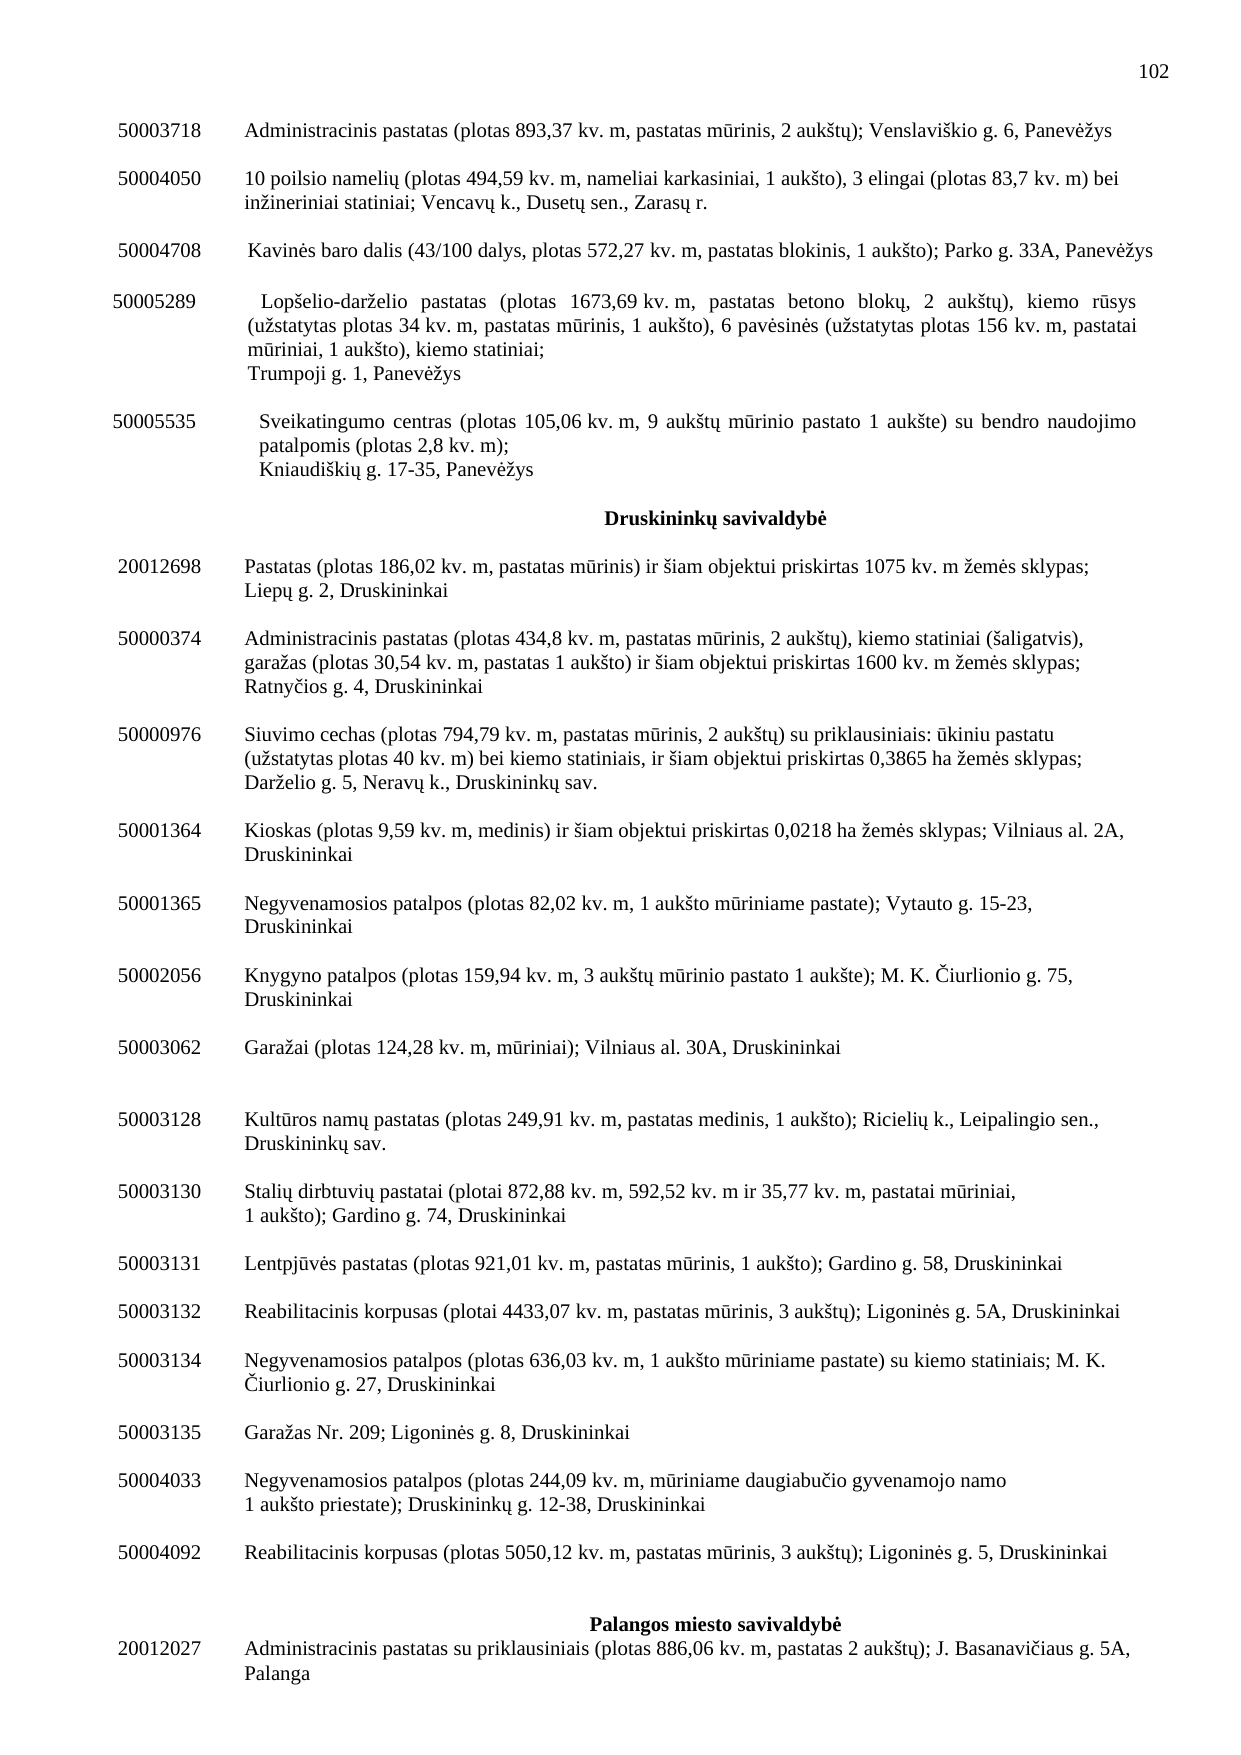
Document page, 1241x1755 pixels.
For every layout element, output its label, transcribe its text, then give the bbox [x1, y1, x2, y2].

table_cell [101, 794, 1198, 818]
table_cell 50005289 [101, 289, 233, 409]
table_cell Administracinis pastatas (plotas 893,37 kv. m, pastatas mūrinis, 2 aukštų); Venslaviškio g. 6, Panevėžys [233, 118, 1148, 142]
table_cell 50003132 [101, 1300, 233, 1323]
table_cell Negyvenamosios patalpos (plotas 82,02 kv. m, 1 aukšto mūriniame pastate); Vytauto g. 15-23, Druskininkai [233, 890, 1148, 938]
table_cell [1198, 890, 1207, 938]
table_cell [1193, 289, 1198, 409]
table_cell 50001365 [101, 890, 233, 938]
table_cell [1178, 890, 1192, 938]
table_cell [1178, 1468, 1192, 1516]
table_cell Garažai (plotas 124,28 kv. m, mūriniai); Vilniaus al. 30A, Druskininkai [233, 1035, 1148, 1059]
table_cell [1198, 1588, 1207, 1612]
table_cell [1148, 1251, 1163, 1275]
table_cell [1178, 118, 1192, 142]
table_cell [1207, 1179, 1240, 1227]
table_cell [1198, 1324, 1207, 1348]
table_cell 50002056 [101, 963, 233, 1011]
table_cell Pastatas (plotas 186,02 kv. m, pastatas mūrinis) ir šiam objektui priskirtas 1075 kv. m žemės sklypas; Liepų g. 2, Druskininkai [233, 554, 1148, 602]
table_cell [1198, 1468, 1207, 1516]
table_cell [1193, 166, 1198, 214]
table_cell [101, 1444, 1198, 1468]
table_cell [1198, 554, 1207, 602]
table_cell [1178, 1300, 1192, 1323]
table_cell [1198, 505, 1207, 529]
table_cell [1178, 626, 1192, 698]
table_cell 50003718 [101, 118, 233, 142]
table_cell [1198, 963, 1207, 1011]
table_cell [1163, 1468, 1178, 1516]
table_cell [1163, 1300, 1178, 1323]
table_cell [1163, 1251, 1178, 1275]
table_cell [1198, 142, 1207, 166]
table_cell [1193, 890, 1198, 938]
table_cell [101, 1155, 1198, 1179]
table_cell [1193, 409, 1198, 505]
table_cell [1207, 1275, 1240, 1299]
table_cell [1178, 265, 1192, 289]
table_cell [1198, 1155, 1207, 1179]
table_cell [1207, 1324, 1240, 1348]
table_cell [1193, 963, 1198, 1011]
table_cell Stalių dirbtuvių pastatai (plotai 872,88 kv. m, 592,52 kv. m ir 35,77 kv. m, pastatai mūriniai, 1 aukšto); Gardino g. 74, Druskininkai [233, 1179, 1148, 1227]
table_cell [101, 1275, 1198, 1299]
table_cell [1198, 1540, 1207, 1564]
table_cell [1198, 722, 1207, 794]
table_cell [1193, 1468, 1198, 1516]
table_cell Administracinis pastatas (plotas 434,8 kv. m, pastatas mūrinis, 2 aukštų), kiemo statiniai (šaligatvis), garažas (plotas 30,54 kv. m, pastatas 1 aukšto) ir šiam objektui priskirtas 1600 kv. m žemės sklypas; Ratnyčios g. 4, Druskininkai [233, 626, 1148, 698]
table_cell [1198, 1227, 1207, 1251]
table_cell 20012698 [101, 554, 233, 602]
table_cell [1207, 1612, 1240, 1636]
table_cell [101, 1564, 1198, 1588]
table_cell [101, 698, 1198, 722]
table_cell [1207, 1588, 1240, 1612]
table_cell [1163, 289, 1178, 409]
table_cell Negyvenamosios patalpos (plotas 244,09 kv. m, mūriniame daugiabučio gyvenamojo namo 1 aukšto priestate); Druskininkų g. 12-38, Druskininkai [233, 1468, 1148, 1516]
table_cell [1163, 1636, 1178, 1684]
table_cell [1198, 1059, 1207, 1083]
table_cell [1178, 166, 1192, 214]
table_cell [1198, 1516, 1207, 1540]
table_cell [1198, 289, 1207, 409]
table_cell [101, 866, 1198, 890]
table_cell [1198, 214, 1207, 238]
table_cell [1207, 866, 1240, 890]
table_cell [1163, 409, 1178, 505]
table_cell [1163, 554, 1178, 602]
table_cell [1178, 289, 1192, 409]
table_cell Palangos miesto savivaldybė [233, 1612, 1198, 1636]
table_cell 50004092 [101, 1540, 233, 1564]
table_cell [1198, 818, 1207, 866]
table_cell [101, 1011, 1198, 1035]
table_cell [101, 1227, 1198, 1251]
table_cell [1178, 1251, 1192, 1275]
table_cell [1198, 530, 1207, 553]
table_cell [101, 1059, 1198, 1083]
table_cell [1207, 166, 1240, 214]
table_cell [1198, 1348, 1207, 1396]
table_cell 50000976 [101, 722, 233, 794]
table_cell [1207, 698, 1240, 722]
table_cell [1198, 1636, 1207, 1684]
table_cell [1178, 722, 1192, 794]
table_cell [1207, 1564, 1240, 1588]
table_cell [1148, 1540, 1163, 1564]
table_cell [1207, 1251, 1240, 1275]
table_cell [101, 1516, 1198, 1540]
table_cell [1198, 1275, 1207, 1299]
table_cell [1178, 1179, 1192, 1227]
table_cell 50004050 [101, 166, 233, 214]
table_cell 50005535 [101, 409, 233, 505]
table_cell [1163, 1348, 1178, 1396]
table_cell [1207, 239, 1240, 265]
table_cell [1198, 1011, 1207, 1035]
table_cell [233, 265, 1148, 289]
table_cell Knygyno patalpos (plotas 159,94 kv. m, 3 aukštų mūrinio pastato 1 aukšte); M. K. Čiurlionio g. 75, Druskininkai [233, 963, 1178, 1011]
table_cell Lopšelio-darželio pastatas (plotas 1673,69 kv. m, pastatas betono blokų, 2 aukštų), kiemo rūsys (užstatytas plotas 34 kv. m, pastatas mūrinis, 1 aukšto), 6 pavėsinės (užstatytas plotas 156 kv. m, pastatai mūriniai, 1 aukšto), kiemo statiniai; Trumpoji g. 1, Panevėžys [233, 289, 1148, 409]
table_cell [1193, 626, 1198, 698]
table_cell [1198, 1107, 1207, 1155]
table_cell [1207, 1300, 1240, 1323]
table_cell [101, 1083, 1198, 1107]
table_cell [1207, 1420, 1240, 1444]
table_cell [1163, 818, 1178, 866]
table_cell [1207, 1396, 1240, 1420]
table_cell [1207, 602, 1240, 626]
table_cell [1178, 1348, 1192, 1396]
table_cell [1148, 118, 1163, 142]
table_cell [1207, 1035, 1240, 1059]
table_cell [1193, 818, 1198, 866]
table_cell [1163, 1420, 1178, 1444]
table_cell [1163, 1035, 1178, 1059]
table_cell [1148, 289, 1163, 409]
table_cell [101, 1612, 233, 1636]
table_cell [1198, 866, 1207, 890]
table_cell 50004708 [101, 239, 233, 265]
table_cell Reabilitacinis korpusas (plotai 4433,07 kv. m, pastatas mūrinis, 3 aukštų); Ligoninės g. 5A, Druskininkai [233, 1300, 1148, 1323]
table_cell [1148, 626, 1163, 698]
table_cell [1207, 1227, 1240, 1251]
table_cell [1207, 1540, 1240, 1564]
table_cell Garažas Nr. 209; Ligoninės g. 8, Druskininkai [233, 1420, 1148, 1444]
table_cell [1207, 1059, 1240, 1083]
table_cell [1198, 1444, 1207, 1468]
table_cell [1207, 530, 1240, 553]
table_cell [1148, 1035, 1163, 1059]
table_cell [1207, 1444, 1240, 1468]
table_cell [1178, 1636, 1192, 1684]
table_cell [1148, 1300, 1163, 1323]
table_cell [1198, 409, 1207, 505]
table_cell [1193, 118, 1198, 142]
table_cell [1178, 554, 1192, 602]
table_cell [1148, 890, 1163, 938]
table_cell [1193, 1540, 1198, 1564]
table_cell [1207, 794, 1240, 818]
table_cell [1207, 142, 1240, 166]
table_cell [1178, 409, 1192, 505]
table_cell [1198, 1083, 1207, 1107]
table_cell 50003128 [101, 1107, 233, 1155]
table_cell [101, 939, 1198, 963]
table_cell [1207, 505, 1240, 529]
table_cell [1198, 1300, 1207, 1323]
table_cell [101, 142, 1198, 166]
table_cell [1148, 554, 1163, 602]
table_cell [1207, 1468, 1240, 1516]
table_cell Negyvenamosios patalpos (plotas 636,03 kv. m, 1 aukšto mūriniame pastate) su kiemo statiniais; M. K. Čiurlionio g. 27, Druskininkai [233, 1348, 1148, 1396]
table_cell [1163, 1179, 1178, 1227]
table_cell [101, 1588, 1198, 1612]
table_cell [1198, 939, 1207, 963]
table_cell [1198, 794, 1207, 818]
table_cell [1207, 1083, 1240, 1107]
table_cell [1207, 939, 1240, 963]
table_cell 50003130 [101, 1179, 233, 1227]
table_cell [1148, 1348, 1163, 1396]
table_cell [1198, 1420, 1207, 1444]
table_cell [1178, 1107, 1192, 1155]
table_cell [1178, 963, 1192, 1011]
table_cell [101, 602, 1198, 626]
table_cell [1198, 1564, 1207, 1588]
table_cell [101, 1324, 1198, 1348]
table_cell [1207, 214, 1240, 238]
table_cell [1193, 1035, 1198, 1059]
table_cell [1148, 265, 1163, 289]
table_cell [1148, 1468, 1163, 1516]
table_cell [1163, 118, 1178, 142]
table_cell [1148, 166, 1163, 214]
table_cell [1163, 1540, 1178, 1564]
table_cell 50003131 [101, 1251, 233, 1275]
table_cell [1207, 626, 1240, 698]
table_cell Kultūros namų pastatas (plotas 249,91 kv. m, pastatas medinis, 1 aukšto); Ricielių k., Leipalingio sen., Druskininkų sav. [233, 1107, 1148, 1155]
table_cell [1207, 1011, 1240, 1035]
table_cell [1198, 1612, 1207, 1636]
table_cell [1207, 963, 1240, 1011]
table_cell [1163, 166, 1178, 214]
table_cell [1198, 265, 1207, 289]
table_cell [1148, 1636, 1163, 1684]
table_cell [1193, 1107, 1198, 1155]
table_cell [1193, 1420, 1198, 1444]
table_cell [1207, 1155, 1240, 1179]
table_cell [1207, 289, 1240, 409]
table_cell [1198, 602, 1207, 626]
table_cell [1207, 1516, 1240, 1540]
table_cell 50003134 [101, 1348, 233, 1396]
table_cell [1148, 1420, 1163, 1444]
table_cell [1193, 1251, 1198, 1275]
table_cell 50004033 [101, 1468, 233, 1516]
table_cell [1198, 118, 1207, 142]
table_cell [1207, 1348, 1240, 1396]
table_cell [1198, 166, 1207, 214]
table_cell [1193, 1179, 1198, 1227]
table_cell Kioskas (plotas 9,59 kv. m, medinis) ir šiam objektui priskirtas 0,0218 ha žemės sklypas; Vilniaus al. 2A, Druskininkai [233, 818, 1148, 866]
table_cell 10 poilsio namelių (plotas 494,59 kv. m, nameliai karkasiniai, 1 aukšto), 3 elingai (plotas 83,7 kv. m) bei inžineriniai statiniai; Vencavų k., Dusetų sen., Zarasų r. [233, 166, 1148, 214]
table_cell [101, 530, 1198, 553]
table_cell [1207, 1107, 1240, 1155]
table_cell [1207, 890, 1240, 938]
table_cell [1198, 626, 1207, 698]
table_cell 50003062 [101, 1035, 233, 1059]
table_cell Administracinis pastatas su priklausiniais (plotas 886,06 kv. m, pastatas 2 aukštų); J. Basanavičiaus g. 5A, Palanga [233, 1636, 1148, 1684]
table_cell [1148, 1107, 1163, 1155]
table_cell [1198, 698, 1207, 722]
table_cell Sveikatingumo centras (plotas 105,06 kv. m, 9 aukštų mūrinio pastato 1 aukšte) su bendro naudojimo patalpomis (plotas 2,8 kv. m); Kniaudiškių g. 17-35, Panevėžys [233, 409, 1148, 505]
table_cell Lentpjūvės pastatas (plotas 921,01 kv. m, pastatas mūrinis, 1 aukšto); Gardino g. 58, Druskininkai [233, 1251, 1148, 1275]
table_cell [1207, 1636, 1240, 1684]
table_cell Reabilitacinis korpusas (plotas 5050,12 kv. m, pastatas mūrinis, 3 aukštų); Ligoninės g. 5, Druskininkai [233, 1540, 1148, 1564]
table_cell Druskininkų savivaldybė [233, 505, 1198, 529]
table_cell [1193, 265, 1198, 289]
table_cell [1193, 1300, 1198, 1323]
table_cell [1148, 722, 1163, 794]
table_cell [1178, 818, 1192, 866]
table_cell [101, 265, 233, 289]
table_cell Siuvimo cechas (plotas 794,79 kv. m, pastatas mūrinis, 2 aukštų) su priklausiniais: ūkiniu pastatu (užstatytas plotas 40 kv. m) bei kiemo statiniais, ir šiam objektui priskirtas 0,3865 ha žemės sklypas; Darželio g. 5, Neravų k., Druskininkų sav. [233, 722, 1148, 794]
table_cell [1198, 1251, 1207, 1275]
table_cell [1193, 1636, 1198, 1684]
table_cell [1178, 1420, 1192, 1444]
table_cell [1198, 1396, 1207, 1420]
table_cell [1178, 1540, 1192, 1564]
table_cell [1193, 554, 1198, 602]
table_cell [101, 214, 1198, 238]
table_cell [101, 505, 233, 529]
table_cell [1148, 1179, 1163, 1227]
table_cell [1193, 1348, 1198, 1396]
table_cell [1163, 626, 1178, 698]
table_cell [1178, 1035, 1192, 1059]
table_cell [101, 1396, 1198, 1420]
table_cell [1148, 409, 1163, 505]
table_cell [1198, 1035, 1207, 1059]
table_cell [1198, 239, 1207, 265]
table_cell [1193, 722, 1198, 794]
table_cell [1207, 818, 1240, 866]
table_cell [1198, 1179, 1207, 1227]
table_cell [1163, 265, 1178, 289]
table_cell [1148, 818, 1163, 866]
table_cell Kavinės baro dalis (43/100 dalys, plotas 572,27 kv. m, pastatas blokinis, 1 aukšto); Parko g. 33A, Panevėžys [233, 239, 1198, 265]
table_cell 50001364 [101, 818, 233, 866]
table_cell [1207, 554, 1240, 602]
table_cell [1207, 118, 1240, 142]
table_cell 50000374 [101, 626, 233, 698]
table_cell [1207, 265, 1240, 289]
table_cell 50003135 [101, 1420, 233, 1444]
table_cell [1163, 722, 1178, 794]
table_cell [1163, 890, 1178, 938]
table_cell [1163, 1107, 1178, 1155]
table_cell [1207, 722, 1240, 794]
table_cell [1207, 409, 1240, 505]
table_cell 20012027 [101, 1636, 233, 1684]
